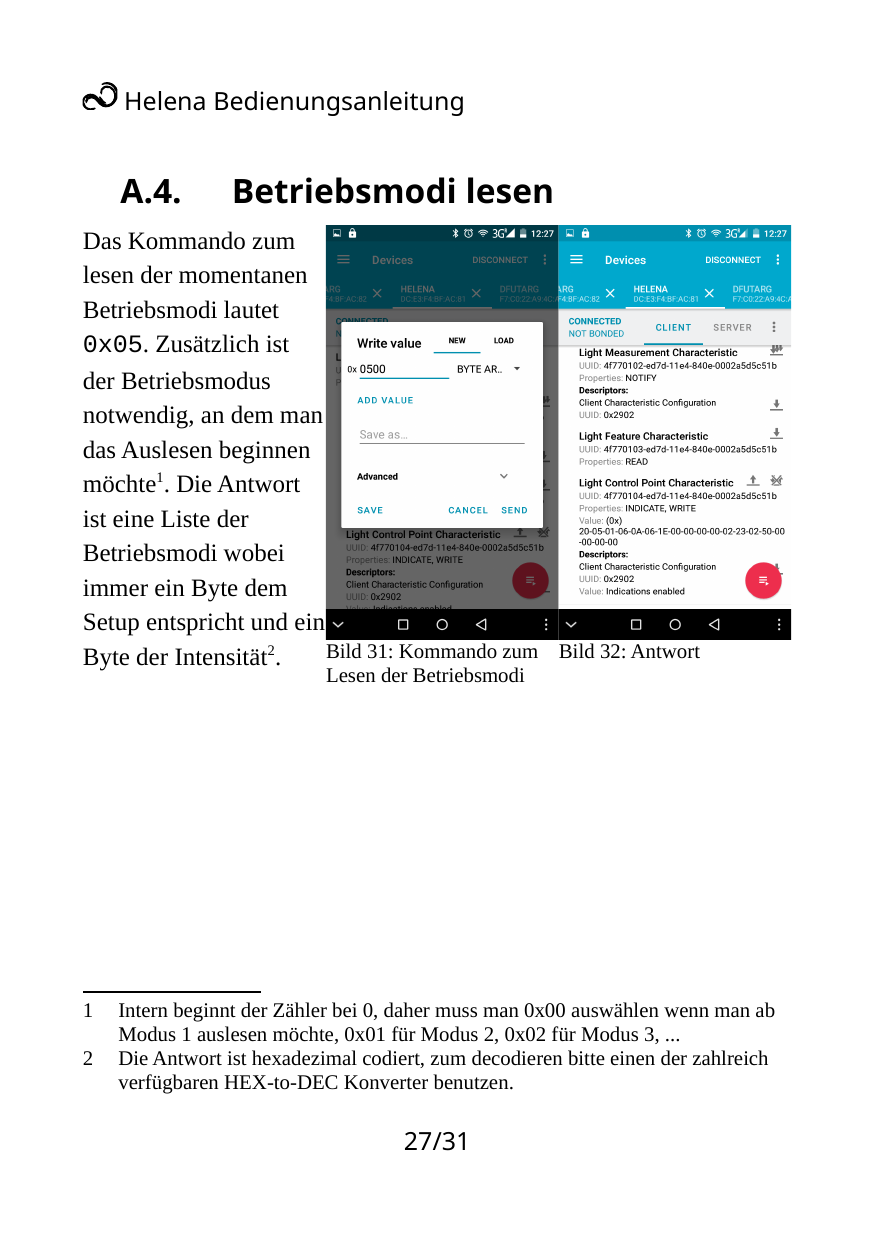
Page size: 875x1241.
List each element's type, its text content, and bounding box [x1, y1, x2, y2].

text Das Kommando zum lesen der momentanen Betriebsmodi lautet 0x05. Zusätzlich ist der Betriebsmodus notwendig, an dem man das Auslesen beginnen möchte. Die Antwort ist eine Liste der Betriebsmodi wobei immer ein Byte dem Setup entspricht und ein Byte der Intensität. [83, 226, 791, 688]
text Bild 31: Kommando zum Lesen der Betriebsmodi [326, 640, 558, 687]
subtitle Betriebsmodi lesen [120, 167, 791, 213]
picture [325, 225, 792, 640]
text Bild 32: Antwort [559, 640, 791, 663]
text Die Antwort ist hexadezimal codiert, zum decodieren bitte einen der zahlreich verfügbaren HEX-to-DEC Konverter benutzen. [83, 1046, 791, 1094]
text Intern beginnt der Zähler bei 0, daher muss man 0x00 auswählen wenn man ab Modus 1 auslesen möchte, 0x01 für Modus 2, 0x02 für Modus 3, ... [83, 998, 791, 1046]
